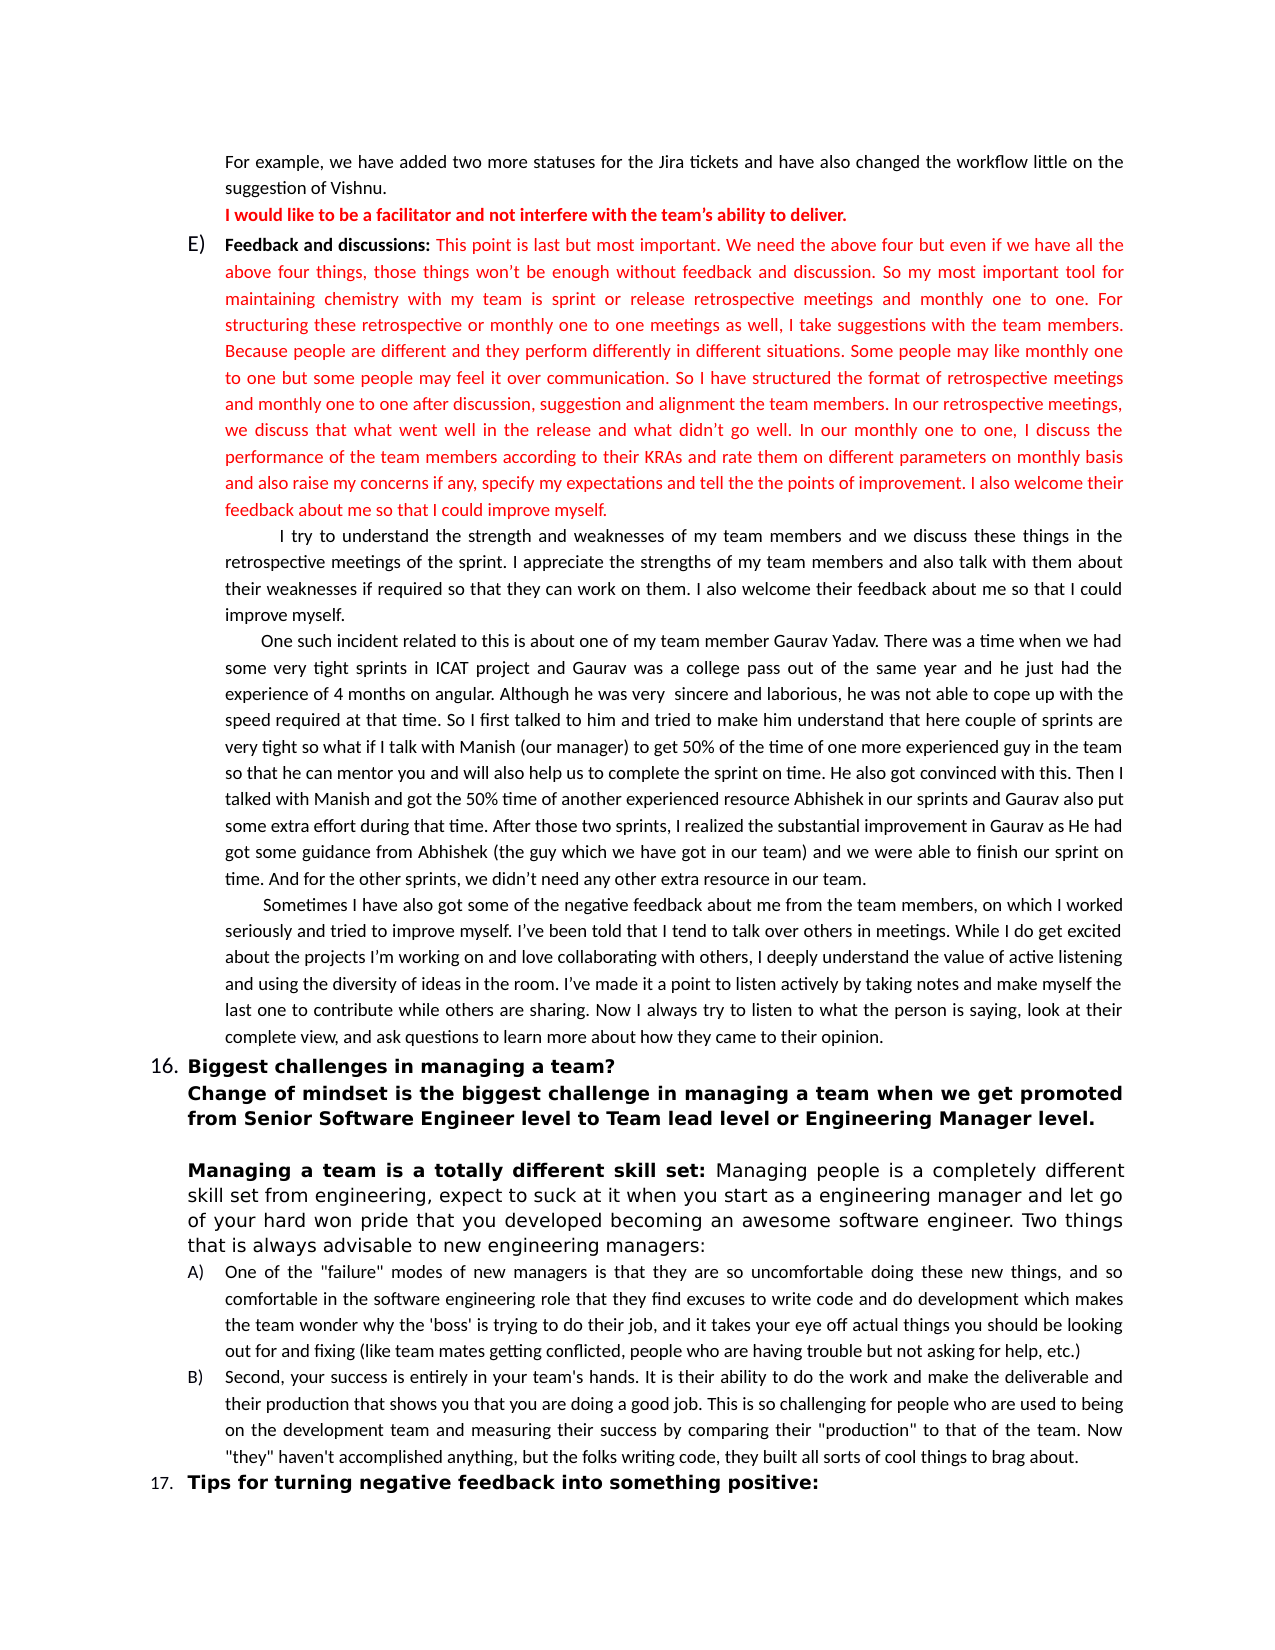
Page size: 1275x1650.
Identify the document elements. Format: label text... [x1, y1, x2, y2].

list Biggest challenges in managing a team? [150, 1051, 1125, 1079]
list For example, we have added two more statuses for the Jira tickets and have also changed the workflow little on the suggestion of Vishnu. [187, 150, 1125, 199]
list Second, your success is entirely in your team's hands. It is their ability to do the work and make the deliverable and their production that shows you that you are doing a good job. This is so challenging for people who are used to being on the development team and measuring their success by comparing their "production" to that of the team. Now "they" haven't accomplished anything, but the folks writing code, they built all sorts of cool things to brag about. [187, 1366, 1125, 1468]
list Sometimes I have also got some of the negative feedback about me from the team members, on which I worked seriously and tried to improve myself. I’ve been told that I tend to talk over others in meetings. While I do get excited about the projects I’m working on and love collaborating with others, I deeply understand the value of active listening and using the diversity of ideas in the room. I’ve made it a point to listen actively by taking notes and make myself the last one to contribute while others are sharing. Now I always try to listen to what the person is saying, look at their complete view, and ask questions to learn more about how they came to their opinion. [187, 893, 1125, 1048]
list Feedback and discussions: This point is last but most important. We need the above four but even if we have all the above four things, those things won’t be enough without feedback and discussion. So my most important tool for maintaining chemistry with my team is sprint or release retrospective meetings and monthly one to one. For structuring these retrospective or monthly one to one meetings as well, I take suggestions with the team members. Because people are different and they perform differently in different situations. Some people may like monthly one to one but some people may feel it over communication. So I have structured the format of retrospective meetings and monthly one to one after discussion, suggestion and alignment the team members. In our retrospective meetings, we discuss that what went well in the release and what didn’t go well. In our monthly one to one, I discuss the performance of the team members according to their KRAs and rate them on different parameters on monthly basis and also raise my concerns if any, specify my expectations and tell the the points of improvement. I also welcome their feedback about me so that I could improve myself. [187, 229, 1125, 521]
list Change of mindset is the biggest challenge in managing a team when we get promoted from Senior Software Engineer level to Team lead level or Engineering Manager level. [150, 1083, 1125, 1130]
list I would like to be a facilitator and not interfere with the team’s ability to deliver. [187, 203, 1125, 226]
list Tips for turning negative feedback into something positive: [150, 1471, 1125, 1494]
list I try to understand the strength and weaknesses of my team members and we discuss these things in the retrospective meetings of the sprint. I appreciate the strengths of my team members and also talk with them about their weaknesses if required so that they can work on them. I also welcome their feedback about me so that I could improve myself. [187, 524, 1125, 626]
list Managing a team is a totally different skill set: Managing people is a completely different skill set from engineering, expect to suck at it when you start as a engineering manager and let go of your hard won pride that you developed becoming an awesome software engineer. Two things that is always advisable to new engineering managers: [150, 1160, 1125, 1257]
list One of the "failure" modes of new managers is that they are so uncomfortable doing these new things, and so comfortable in the software engineering role that they find excuses to write code and do development which makes the team wonder why the 'boss' is trying to do their job, and it takes your eye off actual things you should be looking out for and fixing (like team mates getting conflicted, people who are having trouble but not asking for help, etc.) [187, 1260, 1125, 1362]
list One such incident related to this is about one of my team member Gaurav Yadav. There was a time when we had some very tight sprints in ICAT project and Gaurav was a college pass out of the same year and he just had the experience of 4 months on angular. Although he was very sincere and laborious, he was not able to cope up with the speed required at that time. So I first talked to him and tried to make him understand that here couple of sprints are very tight so what if I talk with Manish (our manager) to get 50% of the time of one more experienced guy in the team so that he can mentor you and will also help us to complete the sprint on time. He also got convinced with this. Then I talked with Manish and got the 50% time of another experienced resource Abhishek in our sprints and Gaurav also put some extra effort during that time. After those two sprints, I realized the substantial improvement in Gaurav as He had got some guidance from Abhishek (the guy which we have got in our team) and we were able to finish our sprint on time. And for the other sprints, we didn’t need any other extra resource in our team. [187, 629, 1125, 889]
